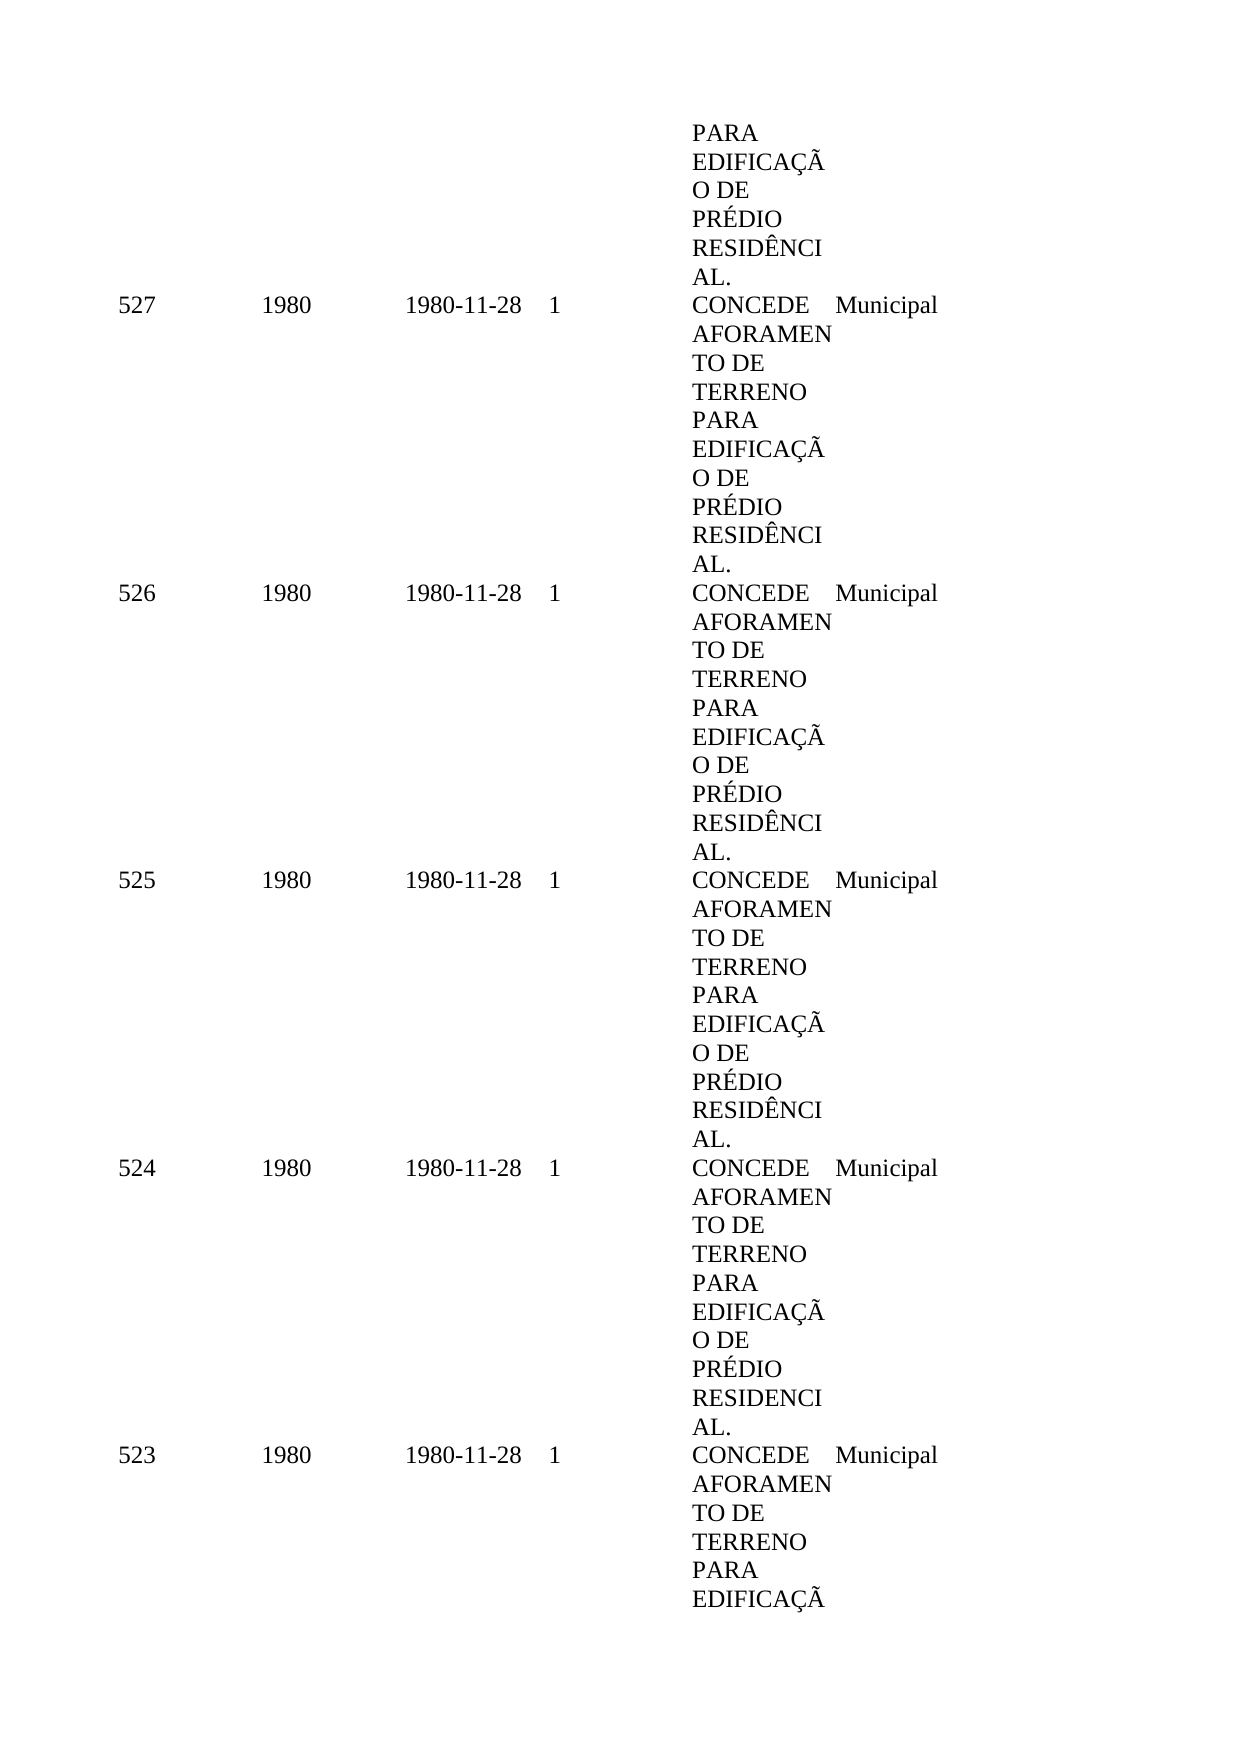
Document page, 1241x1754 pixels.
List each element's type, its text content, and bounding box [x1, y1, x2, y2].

table_cell CONCEDE AFORAMENTO DE TERRENO PARA EDIFICAÇÃO DE PRÉDIO RESIDÊNCIAL. [692, 866, 835, 1153]
table_cell 1980 [261, 866, 405, 1153]
table_cell 1980-11-28 [405, 1441, 548, 1613]
table_cell 1980-11-28 [405, 291, 548, 578]
table_cell 1980 [261, 291, 405, 578]
table_cell [979, 291, 1122, 578]
table_cell [835, 118, 979, 291]
table_cell 1 [548, 866, 692, 1153]
table_cell [548, 118, 692, 291]
table_cell 1980 [261, 578, 405, 866]
table_cell Municipal [835, 578, 979, 866]
table_cell 1980-11-28 [405, 578, 548, 866]
table_cell [979, 1153, 1122, 1441]
table_cell [261, 118, 405, 291]
table_cell Municipal [835, 1153, 979, 1441]
table_cell CONCEDE AFORAMENTO DE TERRENO PARA EDIFICAÇÃO DE PRÉDIO RESIDÊNCIAL. [692, 291, 835, 578]
table_cell 1 [548, 1153, 692, 1441]
table_cell 527 [118, 291, 261, 578]
table_cell 524 [118, 1153, 261, 1441]
table_cell 1980-11-28 [405, 1153, 548, 1441]
table_cell [979, 118, 1122, 291]
table_cell Municipal [835, 866, 979, 1153]
table_cell [979, 1441, 1122, 1613]
table_cell PARA EDIFICAÇÃO DE PRÉDIO RESIDÊNCIAL. [692, 118, 835, 291]
table_cell 1 [548, 1441, 692, 1613]
table_cell 526 [118, 578, 261, 866]
table_cell 525 [118, 866, 261, 1153]
table_cell [979, 866, 1122, 1153]
table_cell Municipal [835, 291, 979, 578]
table_cell 1980-11-28 [405, 866, 548, 1153]
table_cell 523 [118, 1441, 261, 1613]
table_cell CONCEDE AFORAMENTO DE TERRENO PARA EDIFICAÇÃO DE PRÉDIO RESIDENCIAL. [692, 1153, 835, 1441]
table_cell [405, 118, 548, 291]
table_cell 1980 [261, 1441, 405, 1613]
table_cell 1 [548, 578, 692, 866]
table_cell 1980 [261, 1153, 405, 1441]
table_cell CONCEDE AFORAMENTO DE TERRENO PARA EDIFICAÇÃ [692, 1441, 835, 1613]
table_cell [979, 578, 1122, 866]
table_cell [118, 118, 261, 291]
table_cell 1 [548, 291, 692, 578]
table_cell Municipal [835, 1441, 979, 1613]
table_cell CONCEDE AFORAMENTO DE TERRENO PARA EDIFICAÇÃO DE PRÉDIO RESIDÊNCIAL. [692, 578, 835, 866]
